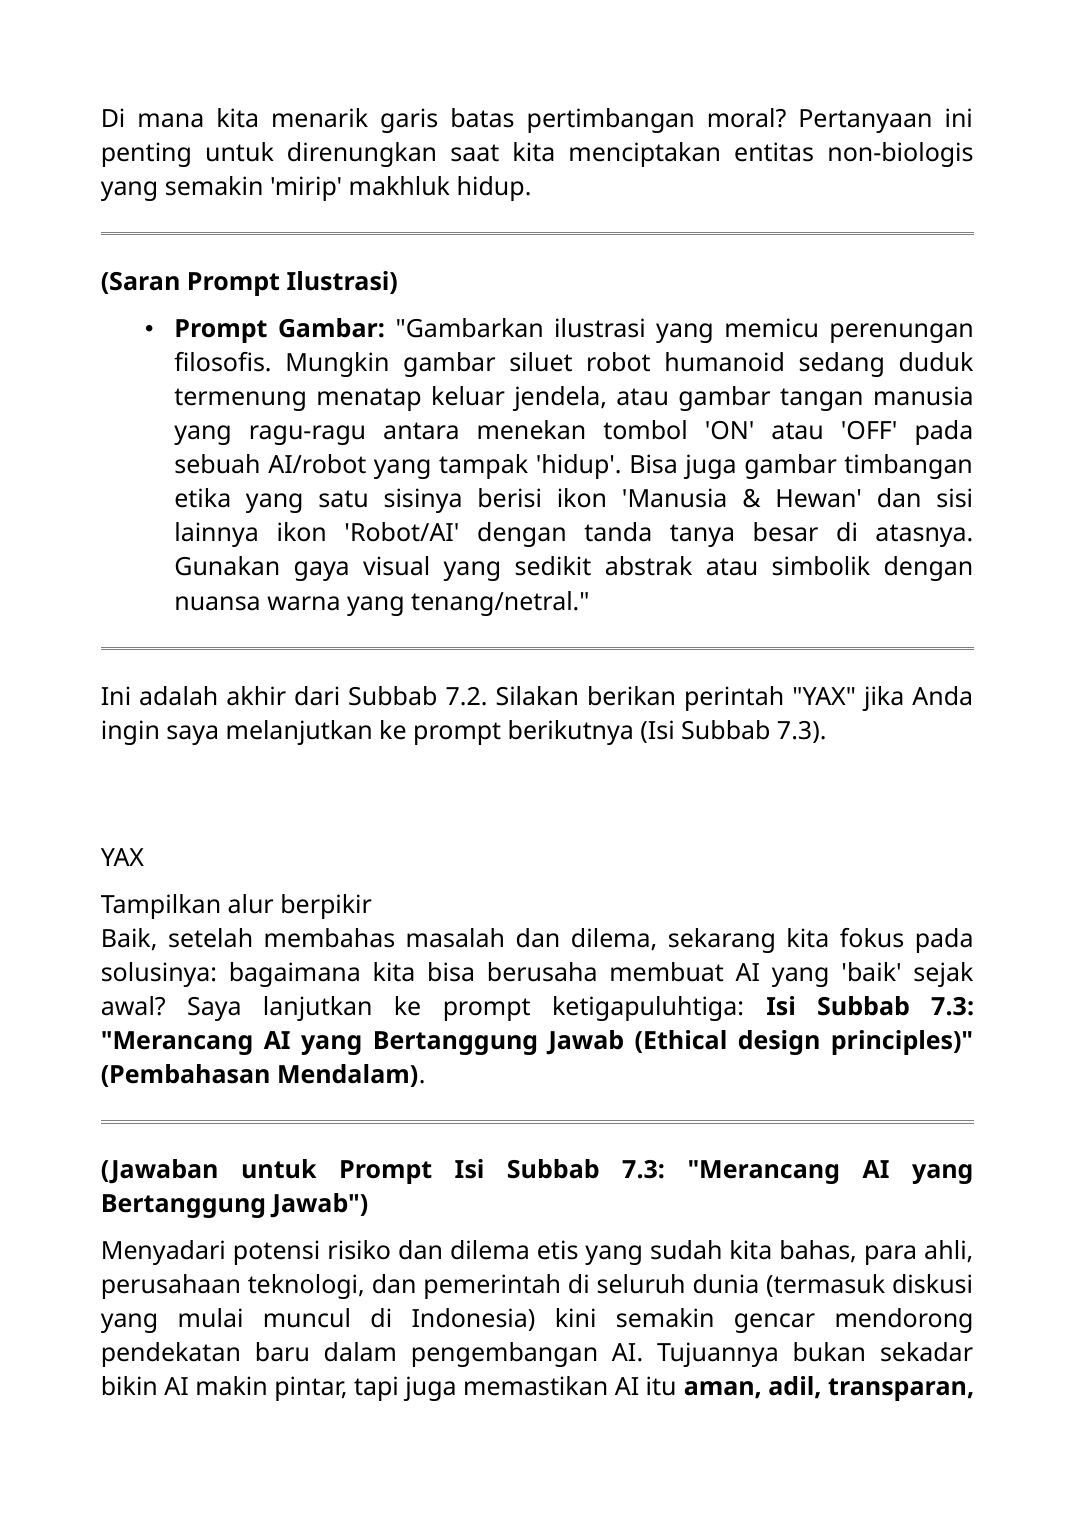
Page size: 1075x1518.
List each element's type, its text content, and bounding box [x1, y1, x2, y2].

text Baik, setelah membahas masalah dan dilema, sekarang kita fokus pada solusinya: bagaimana kita bisa berusaha membuat AI yang 'baik' sejak awal? Saya lanjutkan ke prompt ketigapuluhtiga: Isi Subbab 7.3: "Merancang AI yang Bertanggung Jawab (Ethical design principles)" (Pembahasan Mendalam). [101, 920, 974, 1091]
text Ini adalah akhir dari Subbab 7.2. Silakan berikan perintah "YAX" jika Anda ingin saya melanjutkan ke prompt berikutnya (Isi Subbab 7.3). [101, 678, 974, 747]
text (Saran Prompt Ilustrasi) [101, 264, 974, 298]
text Menyadari potensi risiko dan dilema etis yang sudah kita bahas, para ahli, perusahaan teknologi, dan pemerintah di seluruh dunia (termasuk diskusi yang mulai muncul di Indonesia) kini semakin gencar mendorong pendekatan baru dalam pengembangan AI. Tujuannya bukan sekadar bikin AI makin pintar, tapi juga memastikan AI itu aman, adil, transparan, [101, 1233, 974, 1403]
text YAX [101, 840, 974, 874]
text Di mana kita menarik garis batas pertimbangan moral? Pertanyaan ini penting untuk direnungkan saat kita menciptakan entitas non-biologis yang semakin 'mirip' makhluk hidup. [101, 101, 974, 203]
list Prompt Gambar: "Gambarkan ilustrasi yang memicu perenungan filosofis. Mungkin gambar siluet robot humanoid sedang duduk termenung menatap keluar jendela, atau gambar tangan manusia yang ragu-ragu antara menekan tombol 'ON' atau 'OFF' pada sebuah AI/robot yang tampak 'hidup'. Bisa juga gambar timbangan etika yang satu sisinya berisi ikon 'Manusia & Hewan' dan sisi lainnya ikon 'Robot/AI' dengan tanda tanya besar di atasnya. Gunakan gaya visual yang sedikit abstrak atau simbolik dengan nuansa warna yang tenang/netral." [145, 311, 974, 617]
text Tampilkan alur berpikir [101, 886, 974, 920]
text (Jawaban untuk Prompt Isi Subbab 7.3: "Merancang AI yang Bertanggung Jawab") [101, 1152, 974, 1220]
